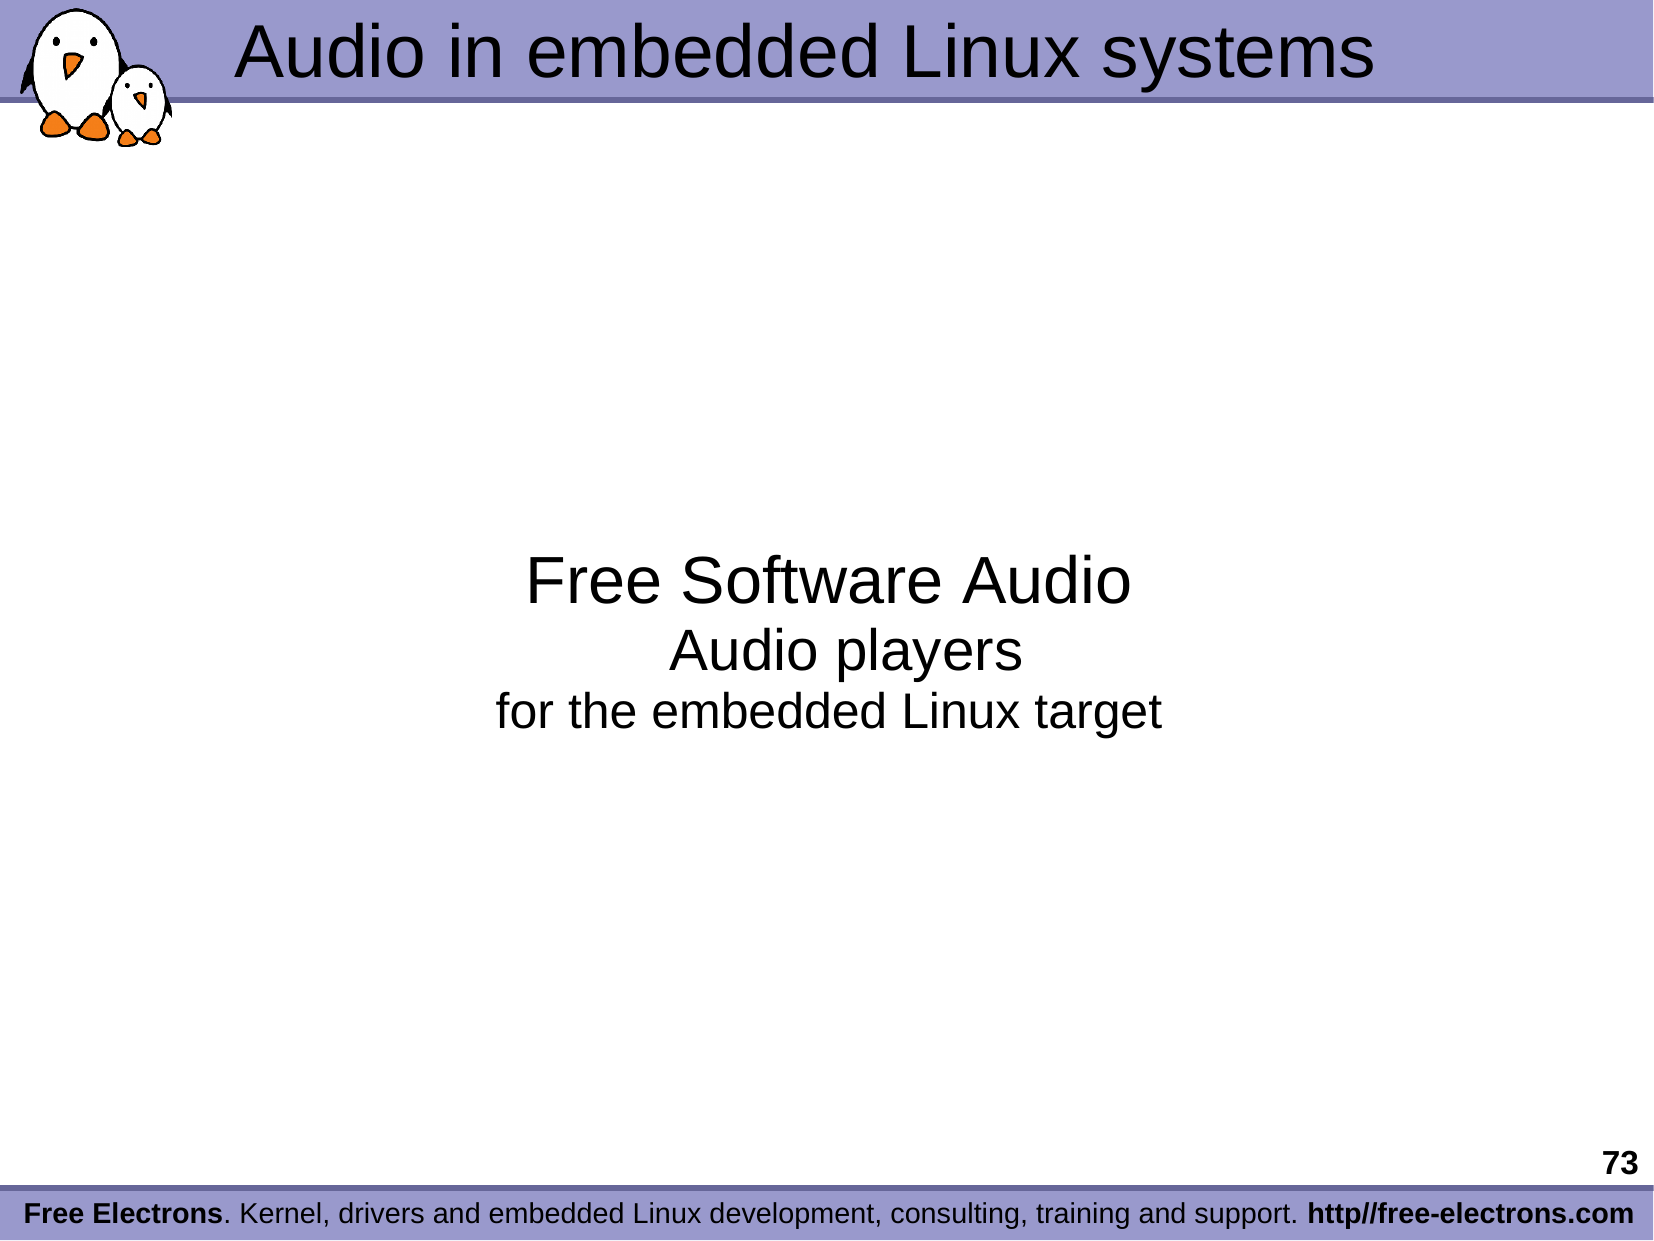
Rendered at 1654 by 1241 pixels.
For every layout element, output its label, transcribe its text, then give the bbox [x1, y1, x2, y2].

title Audio in embedded Linux systems [60, 0, 1551, 103]
subtitle Free Software Audio Audio players for the embedded Linux target [105, 216, 1518, 1066]
picture [20, 8, 172, 147]
